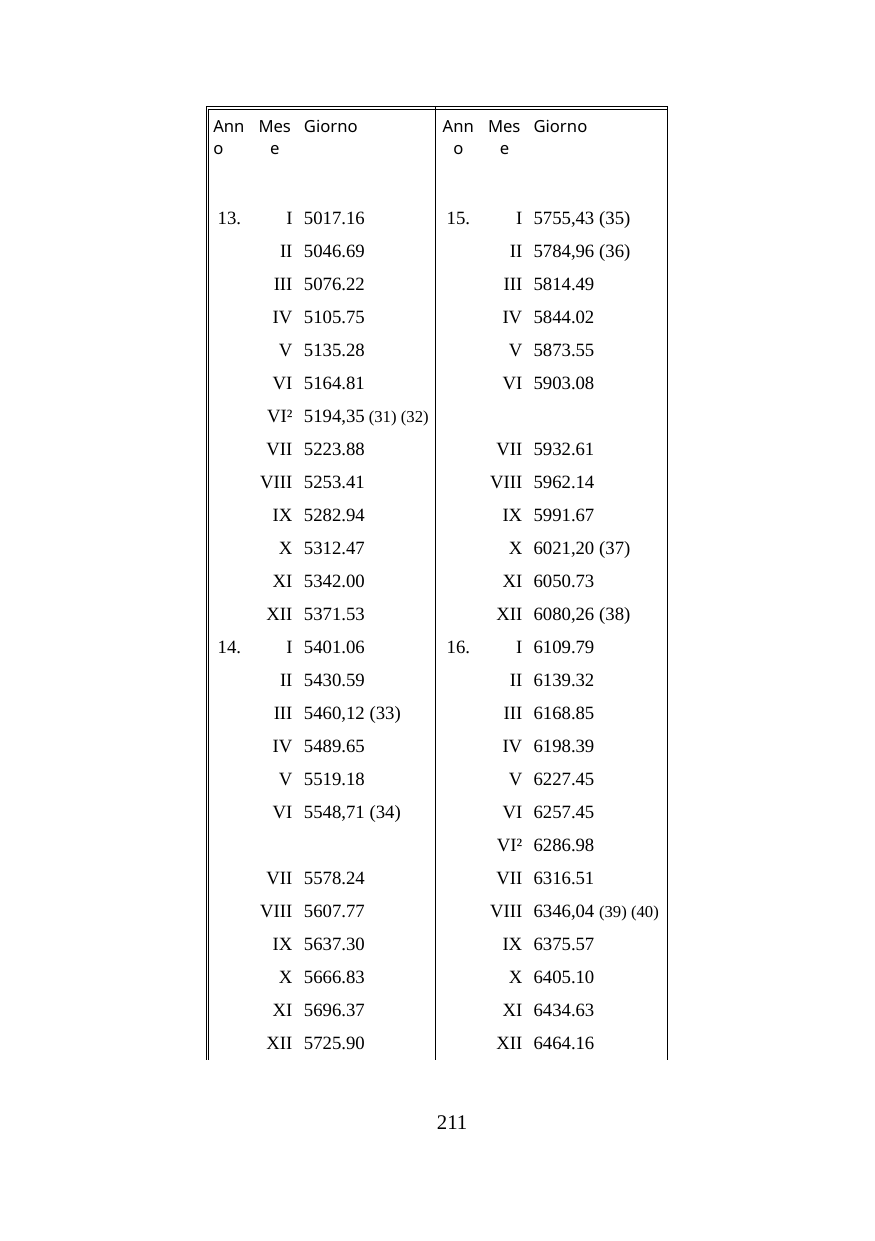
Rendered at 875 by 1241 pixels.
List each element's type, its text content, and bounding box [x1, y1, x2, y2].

table_cell X [481, 531, 528, 564]
table_cell I [251, 201, 298, 234]
table_cell 5046,69 [298, 234, 435, 267]
table_cell II [251, 663, 298, 696]
table_cell 5135,28 [298, 333, 435, 366]
table_cell 5223,88 [298, 432, 435, 465]
table_cell [436, 861, 481, 894]
table_cell V [481, 333, 528, 366]
table_cell 5962,14 [528, 465, 667, 498]
table_cell 5548,71 (34) [298, 795, 435, 828]
table_cell XI [251, 564, 298, 597]
table_cell 6316,51 [528, 861, 667, 894]
table_cell 14. [209, 630, 251, 663]
table_cell XII [481, 597, 528, 630]
table_cell [436, 465, 481, 498]
table_cell [436, 333, 481, 366]
table_cell IX [251, 498, 298, 531]
table_cell IV [251, 300, 298, 333]
table_cell XI [481, 994, 528, 1026]
table_cell XII [251, 1026, 298, 1059]
table_cell 13. [209, 201, 251, 234]
table_cell II [251, 234, 298, 267]
table_cell 16. [436, 630, 481, 663]
table_cell III [251, 267, 298, 300]
table_cell [436, 234, 481, 267]
table_cell X [251, 531, 298, 564]
table_cell V [251, 762, 298, 795]
table_cell [209, 432, 251, 465]
table_header Anno [209, 110, 251, 165]
table_cell [209, 234, 251, 267]
table_cell VI [481, 795, 528, 828]
table_cell [209, 465, 251, 498]
table_cell VIII [481, 465, 528, 498]
table_cell 6286,98 [528, 828, 667, 861]
table_cell VII [251, 861, 298, 894]
table_cell 5784,96 (36) [528, 234, 667, 267]
table_cell XI [251, 994, 298, 1026]
table_cell [209, 300, 251, 333]
table_cell [436, 267, 481, 300]
table_cell V [481, 762, 528, 795]
table_cell [436, 828, 481, 861]
table_cell [209, 994, 251, 1026]
table_cell IV [481, 300, 528, 333]
table_cell [436, 300, 481, 333]
table_cell 5519,18 [298, 762, 435, 795]
table_cell 6464,16 [528, 1026, 667, 1059]
table_cell 6375,57 [528, 928, 667, 960]
table_cell [209, 597, 251, 630]
table_cell IV [251, 729, 298, 762]
table_cell 5460,12 (33) [298, 696, 435, 729]
table_cell 6139,32 [528, 663, 667, 696]
table_cell 6405,10 [528, 960, 667, 993]
table_cell 6434,63 [528, 994, 667, 1026]
table_cell V [251, 333, 298, 366]
table_cell [436, 498, 481, 531]
table_cell VIII [251, 894, 298, 927]
table_cell 5903,08 [528, 366, 667, 399]
table_cell 5578,24 [298, 861, 435, 894]
table_cell 6080,26 (38) [528, 597, 667, 630]
table_cell 5371,53 [298, 597, 435, 630]
table_cell [436, 663, 481, 696]
table_header Mese [251, 110, 298, 165]
table_cell [436, 729, 481, 762]
table_header Mese [481, 110, 528, 165]
table_cell 5282,94 [298, 498, 435, 531]
table_cell [436, 165, 481, 201]
table_cell II [481, 234, 528, 267]
table_cell [209, 729, 251, 762]
table_cell 5430,59 [298, 663, 435, 696]
table_cell 6168,85 [528, 696, 667, 729]
table_cell 5076,22 [298, 267, 435, 300]
table_cell VI [251, 795, 298, 828]
table_cell [209, 762, 251, 795]
table_cell [436, 597, 481, 630]
table_cell 6346,04 (39) (40) [528, 894, 667, 927]
table_cell [436, 994, 481, 1026]
table_cell 5637,30 [298, 928, 435, 960]
table_cell [209, 399, 251, 432]
table_cell VIII [251, 465, 298, 498]
table_cell I [481, 201, 528, 234]
table_cell [436, 762, 481, 795]
table_cell VII [481, 432, 528, 465]
table_cell 5932,61 [528, 432, 667, 465]
table_cell 6109,79 [528, 630, 667, 663]
table_header Giorno [298, 110, 435, 165]
table_cell 5253,41 [298, 465, 435, 498]
table_cell [209, 564, 251, 597]
table_cell 6050,73 [528, 564, 667, 597]
table_cell XII [251, 597, 298, 630]
table_cell VI² [251, 399, 298, 432]
table_cell [528, 165, 667, 201]
table_cell 5666,83 [298, 960, 435, 993]
table_cell VI² [481, 828, 528, 861]
table_cell 5164,81 [298, 366, 435, 399]
table_cell VII [251, 432, 298, 465]
table_cell [209, 861, 251, 894]
table_cell [209, 267, 251, 300]
table_cell 6198,39 [528, 729, 667, 762]
table_cell IX [481, 498, 528, 531]
table_cell [481, 165, 528, 201]
table_cell 15. [436, 201, 481, 234]
table_cell 5105,75 [298, 300, 435, 333]
table_cell X [481, 960, 528, 993]
table_cell 5873,55 [528, 333, 667, 366]
table_cell VII [481, 861, 528, 894]
table_cell [209, 663, 251, 696]
table_cell 5696,37 [298, 994, 435, 1026]
table_cell [436, 928, 481, 960]
table_cell [481, 399, 528, 432]
table_cell III [481, 267, 528, 300]
table_cell [209, 960, 251, 993]
table_cell [298, 165, 435, 201]
table_header Giorno [528, 110, 667, 165]
table_cell 5607,77 [298, 894, 435, 927]
table_cell 5814,49 [528, 267, 667, 300]
table_cell [209, 333, 251, 366]
table_cell [436, 894, 481, 927]
table_cell IX [251, 928, 298, 960]
table_cell XII [481, 1026, 528, 1059]
table_cell XI [481, 564, 528, 597]
table_cell [436, 432, 481, 465]
table_cell [209, 531, 251, 564]
table_cell [209, 366, 251, 399]
table_cell 5194,35 (31) (32) [298, 399, 435, 432]
table_header Anno [436, 110, 481, 165]
table_cell 5489,65 [298, 729, 435, 762]
table_cell [436, 366, 481, 399]
table_cell VIII [481, 894, 528, 927]
table_cell III [481, 696, 528, 729]
table_cell [209, 1026, 251, 1059]
table_cell [209, 696, 251, 729]
table_cell III [251, 696, 298, 729]
table_cell [436, 795, 481, 828]
table_cell [528, 399, 667, 432]
table_cell IV [481, 729, 528, 762]
table_cell [209, 165, 251, 201]
table_cell [436, 564, 481, 597]
table_cell [251, 828, 298, 861]
table_cell [209, 498, 251, 531]
table_cell [436, 531, 481, 564]
table_cell I [251, 630, 298, 663]
table_cell X [251, 960, 298, 993]
table_cell [209, 795, 251, 828]
table_cell VI [251, 366, 298, 399]
table_cell VI [481, 366, 528, 399]
table_cell [209, 928, 251, 960]
table_cell IX [481, 928, 528, 960]
table_cell 5017,16 [298, 201, 435, 234]
table_cell 5342,00 [298, 564, 435, 597]
table_cell 5312,47 [298, 531, 435, 564]
table_cell [251, 165, 298, 201]
table_cell [298, 828, 435, 861]
table_cell 6021,20 (37) [528, 531, 667, 564]
table_cell 6227,45 [528, 762, 667, 795]
table_cell II [481, 663, 528, 696]
table_cell [209, 894, 251, 927]
table_cell [436, 1026, 481, 1059]
table_cell 5401,06 [298, 630, 435, 663]
table_cell [209, 828, 251, 861]
table_cell [436, 399, 481, 432]
table_cell 5725,90 [298, 1026, 435, 1059]
table_cell [436, 696, 481, 729]
table_cell I [481, 630, 528, 663]
table_cell 6257,45 [528, 795, 667, 828]
table_cell 5844,02 [528, 300, 667, 333]
table_cell [436, 960, 481, 993]
table_cell 5755,43 (35) [528, 201, 667, 234]
table_cell 5991,67 [528, 498, 667, 531]
